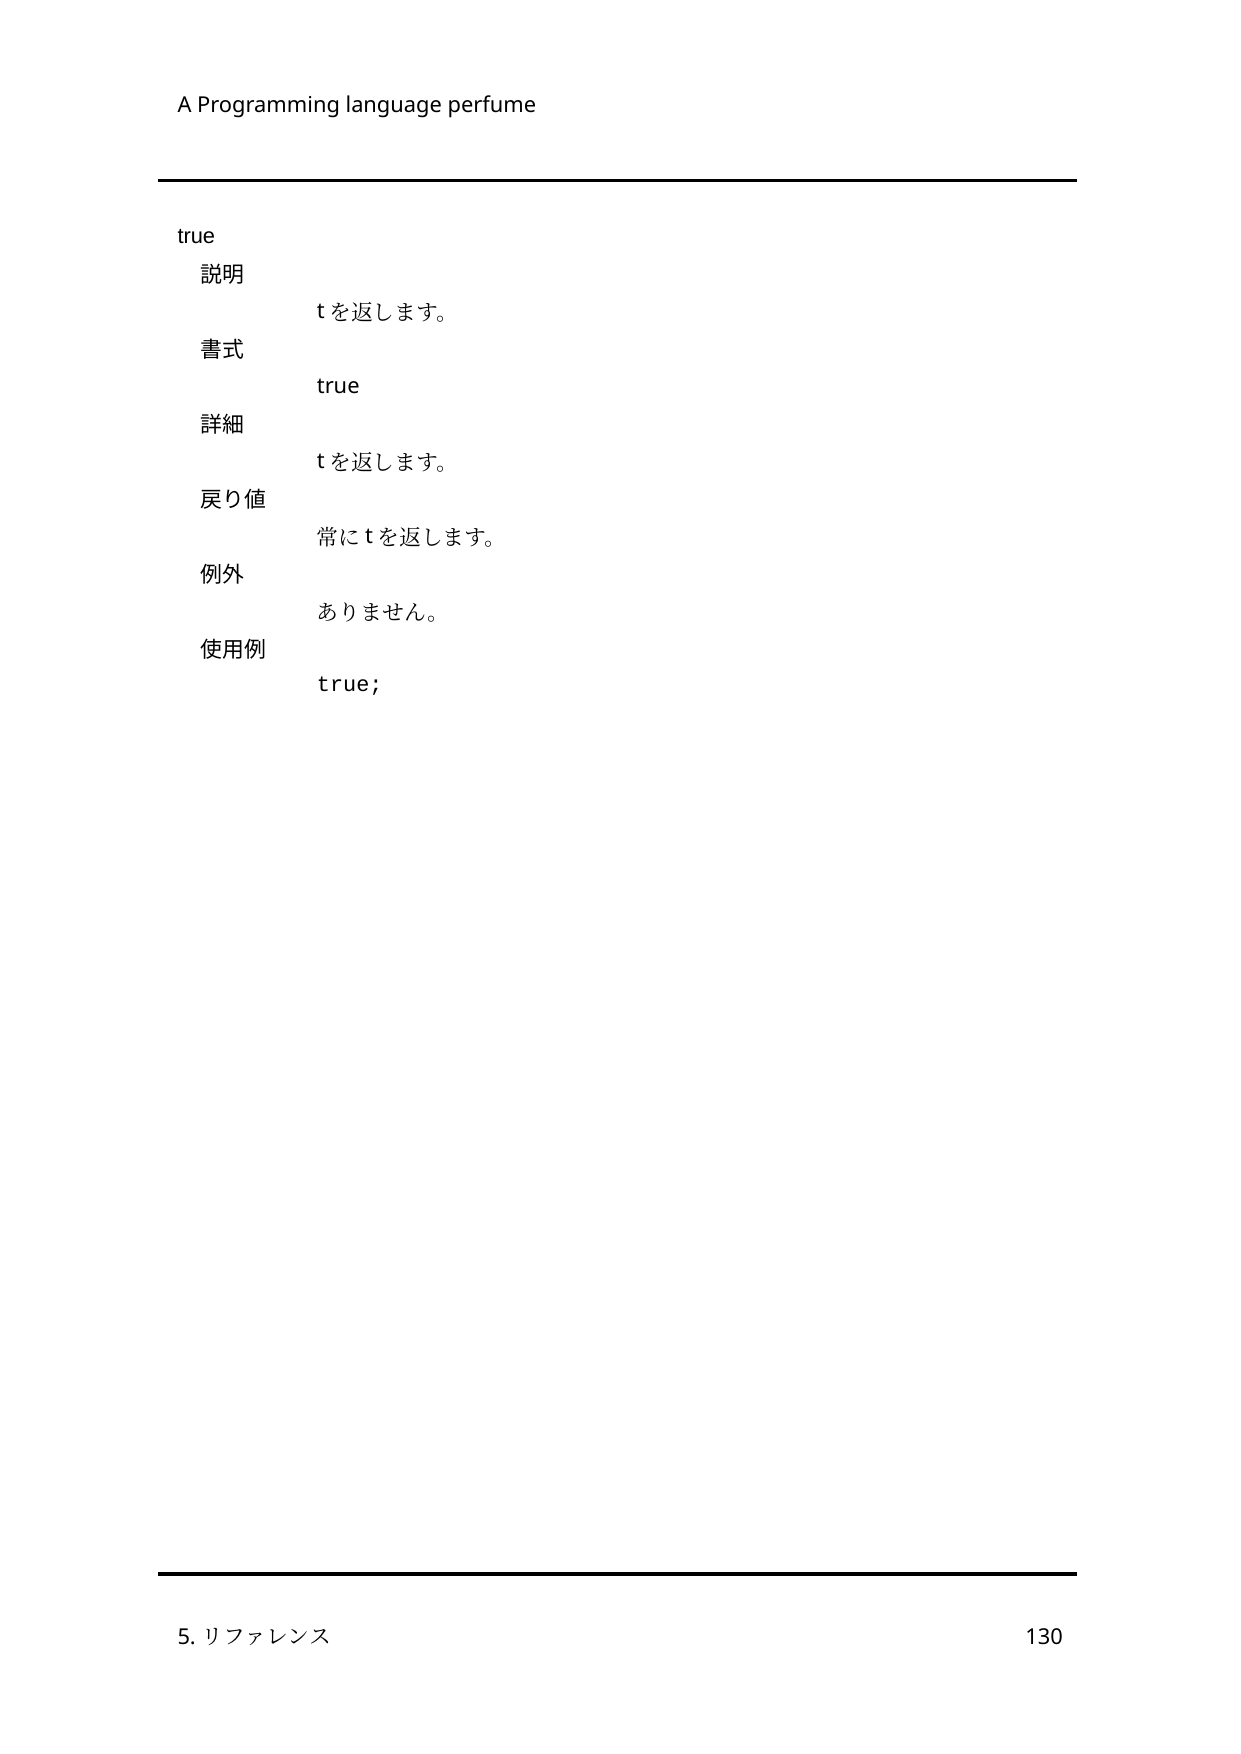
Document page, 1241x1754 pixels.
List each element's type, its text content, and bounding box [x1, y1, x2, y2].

table_cell true [317, 329, 1063, 404]
subtitle true [177, 217, 1063, 254]
table_header tを返します。 [317, 254, 1063, 329]
table_cell ありません。 [317, 554, 1063, 629]
table_header 説明 [200, 254, 317, 329]
table_cell 書式 [200, 329, 317, 404]
table_cell true; [317, 629, 1063, 704]
table_cell 詳細 [200, 404, 317, 479]
table_cell 常にtを返します。 [317, 479, 1063, 554]
table_cell 使用例 [200, 629, 317, 704]
table_cell 戻り値 [200, 479, 317, 554]
table_cell tを返します。 [317, 404, 1063, 479]
table_cell 例外 [200, 554, 317, 629]
